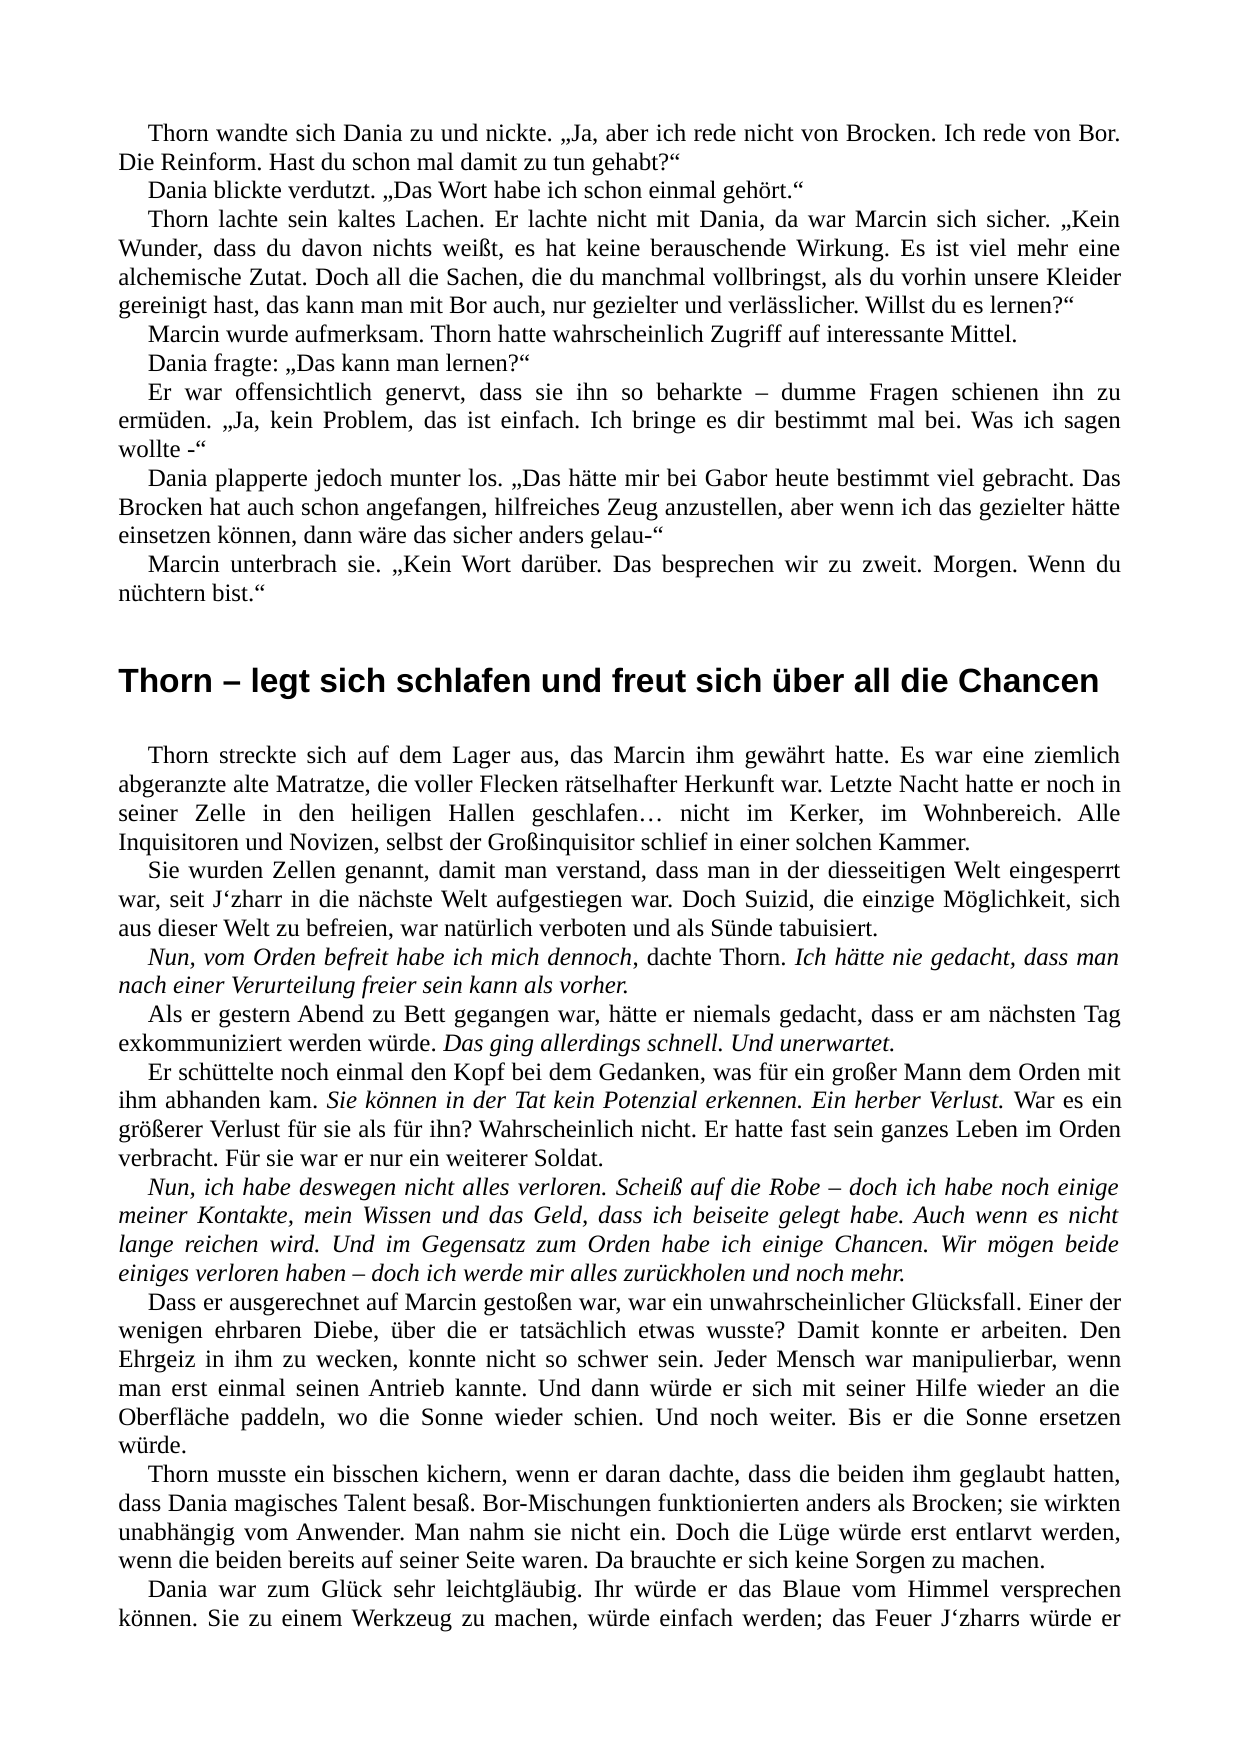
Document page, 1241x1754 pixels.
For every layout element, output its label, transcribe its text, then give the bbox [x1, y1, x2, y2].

text Thorn lachte sein kaltes Lachen. Er lachte nicht mit Dania, da war Marcin sich sicher. „Kein Wunder, dass du davon nichts weißt, es hat keine berauschende Wirkung. Es ist viel mehr eine alchemische Zutat. Doch all die Sachen, die du manchmal vollbringst, als du vorhin unsere Kleider gereinigt hast, das kann man mit Bor auch, nur gezielter und verlässlicher. Willst du es lernen?“ [118, 204, 1122, 319]
text Thorn streckte sich auf dem Lager aus, das Marcin ihm gewährt hatte. Es war eine ziemlich abgeranzte alte Matratze, die voller Flecken rätselhafter Herkunft war. Letzte Nacht hatte er noch in seiner Zelle in den heiligen Hallen geschlafen… nicht im Kerker, im Wohnbereich. Alle Inquisitoren und Novizen, selbst der Großinquisitor schlief in einer solchen Kammer. [118, 741, 1122, 856]
text Thorn musste ein bisschen kichern, wenn er daran dachte, dass die beiden ihm geglaubt hatten, dass Dania magisches Talent besaß. Bor-Mischungen funktionierten anders als Brocken; sie wirkten unabhängig vom Anwender. Man nahm sie nicht ein. Doch die Lüge würde erst entlarvt werden, wenn die beiden bereits auf seiner Seite waren. Da brauchte er sich keine Sorgen zu machen. [118, 1459, 1122, 1574]
subtitle Thorn – legt sich schlafen und freut sich über all die Chancen [118, 661, 1122, 699]
text Als er gestern Abend zu Bett gegangen war, hätte er niemals gedacht, dass er am nächsten Tag exkommuniziert werden würde. Das ging allerdings schnell. Und unerwartet. [118, 999, 1122, 1057]
text Dania war zum Glück sehr leichtgläubig. Ihr würde er das Blaue vom Himmel versprechen können. Sie zu einem Werkzeug zu machen, würde einfach werden; das Feuer J‘zharrs würde er [118, 1574, 1122, 1632]
text Dania plapperte jedoch munter los. „Das hätte mir bei Gabor heute bestimmt viel gebracht. Das Brocken hat auch schon angefangen, hilfreiches Zeug anzustellen, aber wenn ich das gezielter hätte einsetzen können, dann wäre das sicher anders gelau-“ [118, 463, 1122, 549]
text Marcin wurde aufmerksam. Thorn hatte wahrscheinlich Zugriff auf interessante Mittel. [118, 319, 1122, 348]
text Er schüttelte noch einmal den Kopf bei dem Gedanken, was für ein großer Mann dem Orden mit ihm abhanden kam. Sie können in der Tat kein Potenzial erkennen. Ein herber Verlust. War es ein größerer Verlust für sie als für ihn? Wahrscheinlich nicht. Er hatte fast sein ganzes Leben im Orden verbracht. Für sie war er nur ein weiterer Soldat. [118, 1057, 1122, 1172]
text Dania blickte verdutzt. „Das Wort habe ich schon einmal gehört.“ [118, 176, 1122, 204]
text Nun, vom Orden befreit habe ich mich dennoch, dachte Thorn. Ich hätte nie gedacht, dass man nach einer Verurteilung freier sein kann als vorher. [118, 942, 1122, 999]
text Dania fragte: „Das kann man lernen?“ [118, 348, 1122, 377]
text Thorn wandte sich Dania zu und nickte. „Ja, aber ich rede nicht von Brocken. Ich rede von Bor. Die Reinform. Hast du schon mal damit zu tun gehabt?“ [118, 118, 1122, 176]
text Dass er ausgerechnet auf Marcin gestoßen war, war ein unwahrscheinlicher Glücksfall. Einer der wenigen ehrbaren Diebe, über die er tatsächlich etwas wusste? Damit konnte er arbeiten. Den Ehrgeiz in ihm zu wecken, konnte nicht so schwer sein. Jeder Mensch war manipulierbar, wenn man erst einmal seinen Antrieb kannte. Und dann würde er sich mit seiner Hilfe wieder an die Oberfläche paddeln, wo die Sonne wieder schien. Und noch weiter. Bis er die Sonne ersetzen würde. [118, 1287, 1122, 1459]
text Sie wurden Zellen genannt, damit man verstand, dass man in der diesseitigen Welt eingesperrt war, seit J‘zharr in die nächste Welt aufgestiegen war. Doch Suizid, die einzige Möglichkeit, sich aus dieser Welt zu befreien, war natürlich verboten und als Sünde tabuisiert. [118, 856, 1122, 942]
text Er war offensichtlich genervt, dass sie ihn so beharkte – dumme Fragen schienen ihn zu ermüden. „Ja, kein Problem, das ist einfach. Ich bringe es dir bestimmt mal bei. Was ich sagen wollte -“ [118, 377, 1122, 463]
text Marcin unterbrach sie. „Kein Wort darüber. Das besprechen wir zu zweit. Morgen. Wenn du nüchtern bist.“ [118, 549, 1122, 607]
text Nun, ich habe deswegen nicht alles verloren. Scheiß auf die Robe – doch ich habe noch einige meiner Kontakte, mein Wissen und das Geld, dass ich beiseite gelegt habe. Auch wenn es nicht lange reichen wird. Und im Gegensatz zum Orden habe ich einige Chancen. Wir mögen beide einiges verloren haben – doch ich werde mir alles zurückholen und noch mehr. [118, 1172, 1122, 1287]
